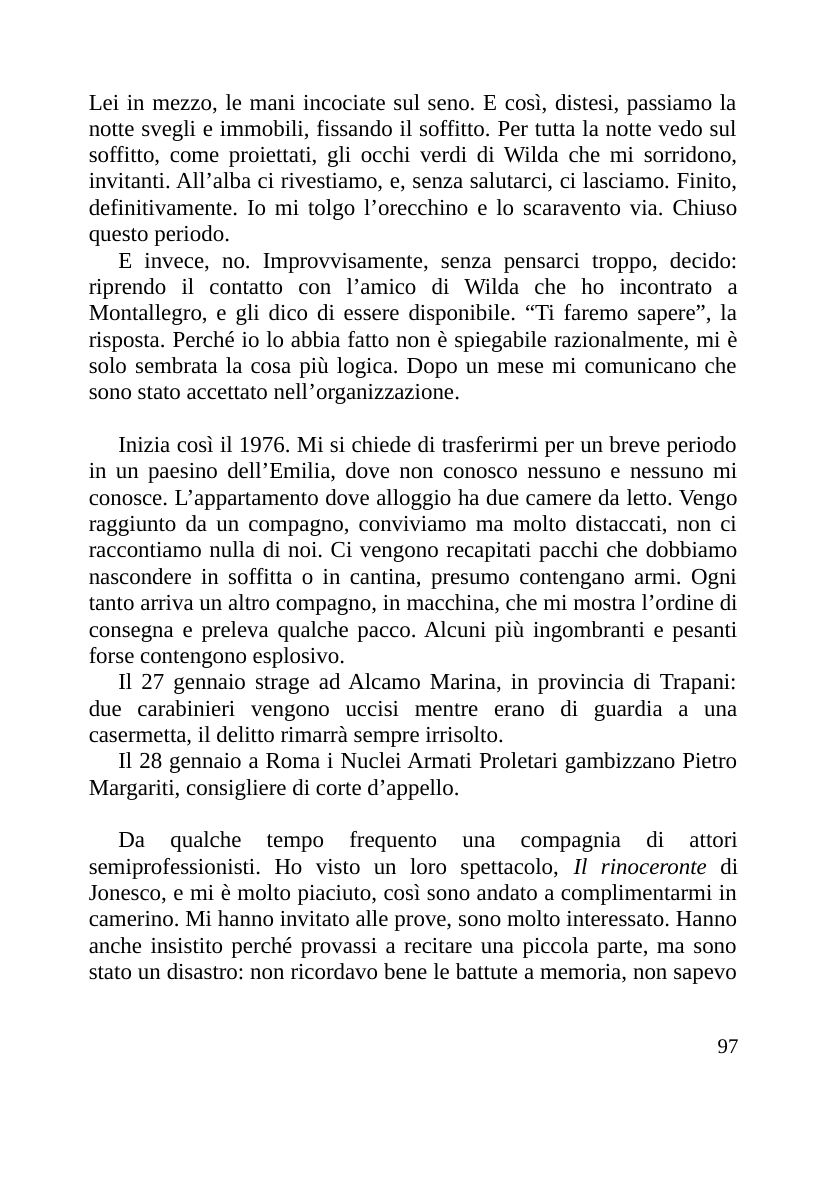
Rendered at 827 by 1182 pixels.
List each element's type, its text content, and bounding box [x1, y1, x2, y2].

text Inizia così il 1976. Mi si chiede di trasferirmi per un breve periodo in un paesino dell’Emilia, dove non conosco nessuno e nessuno mi conosce. L’appartamento dove alloggio ha due camere da letto. Vengo raggiunto da un compagno, conviviamo ma molto distaccati, non ci raccontiamo nulla di noi. Ci vengono recapitati pacchi che dobbiamo nascondere in soffitta o in cantina, presumo contengano armi. Ogni tanto arriva un altro compagno, in macchina, che mi mostra l’ordine di consegna e preleva qualche pacco. Alcuni più ingombranti e pesanti forse contengono esplosivo. [88, 431, 738, 668]
text Il 27 gennaio strage ad Alcamo Marina, in provincia di Trapani: due carabinieri vengono uccisi mentre erano di guardia a una casermetta, il delitto rimarrà sempre irrisolto. [88, 668, 738, 747]
text Da qualche tempo frequento una compagnia di attori semiprofessionisti. Ho visto un loro spettacolo, Il rinoceronte di Jonesco, e mi è molto piaciuto, così sono andato a complimentarmi in camerino. Mi hanno invitato alle prove, sono molto interessato. Hanno anche insistito perché provassi a recitare una piccola parte, ma sono stato un disastro: non ricordavo bene le battute a memoria, non sapevo [88, 826, 738, 984]
text Lei in mezzo, le mani incociate sul seno. E così, distesi, passiamo la notte svegli e immobili, fissando il soffitto. Per tutta la notte vedo sul soffitto, come proiettati, gli occhi verdi di Wilda che mi sorridono, invitanti. All’alba ci rivestiamo, e, senza salutarci, ci lasciamo. Finito, definitivamente. Io mi tolgo l’orecchino e lo scaravento via. Chiuso questo periodo. [88, 88, 738, 247]
text Il 28 gennaio a Roma i Nuclei Armati Proletari gambizzano Pietro Margariti, consigliere di corte d’appello. [88, 747, 738, 800]
text E invece, no. Improvvisamente, senza pensarci troppo, decido: riprendo il contatto con l’amico di Wilda che ho incontrato a Montallegro, e gli dico di essere disponibile. “Ti faremo sapere”, la risposta. Perché io lo abbia fatto non è spiegabile razionalmente, mi è solo sembrata la cosa più logica. Dopo un mese mi comunicano che sono stato accettato nell’organizzazione. [88, 247, 738, 405]
